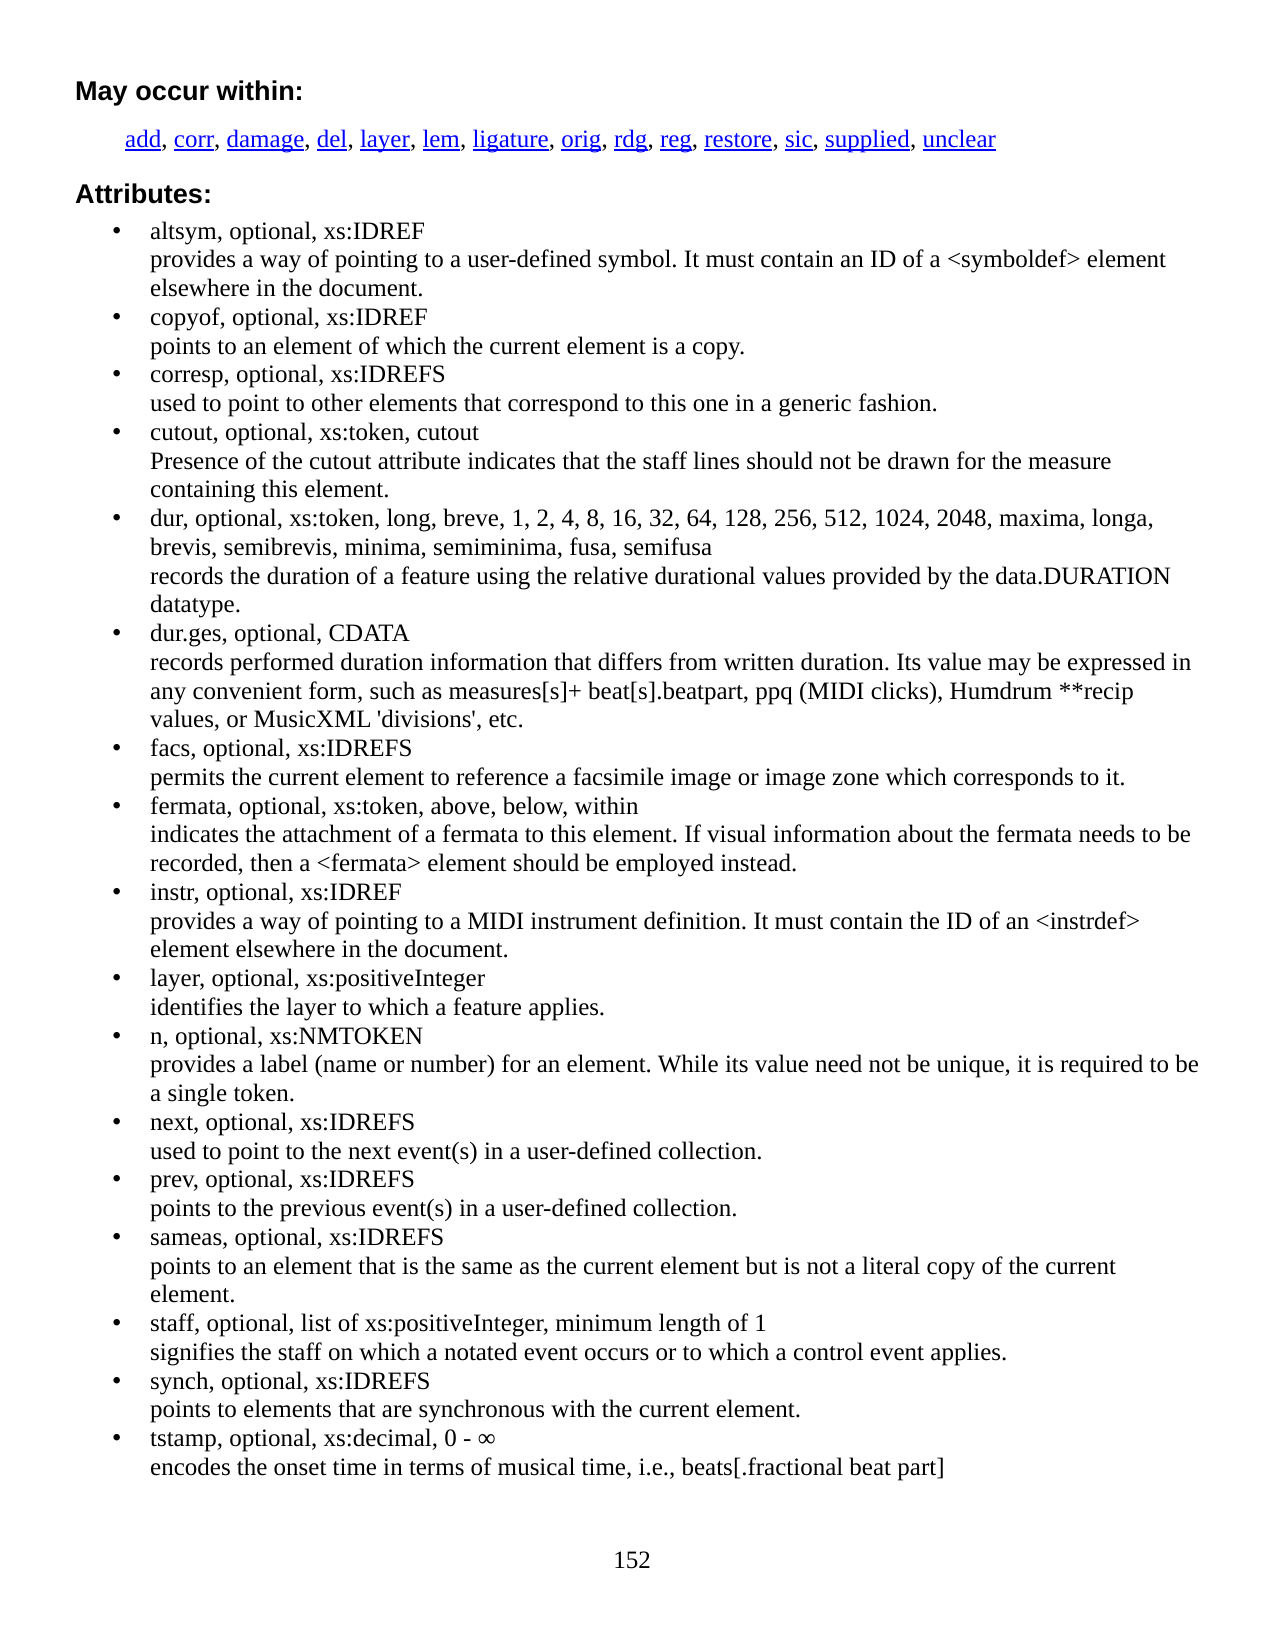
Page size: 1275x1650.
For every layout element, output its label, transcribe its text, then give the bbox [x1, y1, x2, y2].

list cutout, optional, xs:token, cutout Presence of the cutout attribute indicates that the staff lines should not be drawn for the measure containing this element. [112, 417, 1200, 503]
list altsym, optional, xs:IDREF provides a way of pointing to a user-defined symbol. It must contain an ID of a <symboldef> element elsewhere in the document. [112, 216, 1200, 302]
text add, corr, damage, del, layer, lem, ligature, orig, rdg, reg, restore, sic, supplied, unclear [75, 124, 1200, 153]
list dur.ges, optional, CDATA records performed duration information that differs from written duration. Its value may be expressed in any convenient form, such as measures[s]+ beat[s].beatpart, ppq (MIDI clicks), Humdrum **recip values, or MusicXML 'divisions', etc. [112, 618, 1200, 733]
list fermata, optional, xs:token, above, below, within indicates the attachment of a fermata to this element. If visual information about the fermata needs to be recorded, then a <fermata> element should be employed instead. [112, 791, 1200, 877]
list n, optional, xs:NMTOKEN provides a label (name or number) for an element. While its value need not be unique, it is required to be a single token. [112, 1021, 1200, 1107]
list instr, optional, xs:IDREF provides a way of pointing to a MIDI instrument definition. It must contain the ID of an <instrdef> element elsewhere in the document. [112, 877, 1200, 963]
list staff, optional, list of xs:positiveInteger, minimum length of 1 signifies the staff on which a notated event occurs or to which a control event applies. [112, 1308, 1200, 1366]
list prev, optional, xs:IDREFS points to the previous event(s) in a user-defined collection. [112, 1164, 1200, 1222]
list next, optional, xs:IDREFS used to point to the next event(s) in a user-defined collection. [112, 1107, 1200, 1164]
list sameas, optional, xs:IDREFS points to an element that is the same as the current element but is not a literal copy of the current element. [112, 1222, 1200, 1308]
list synch, optional, xs:IDREFS points to elements that are synchronous with the current element. [112, 1366, 1200, 1423]
list tstamp, optional, xs:decimal, 0 - ∞ encodes the onset time in terms of musical time, i.e., beats[.fractional beat part] [112, 1423, 1200, 1481]
subtitle Attributes: [75, 178, 1200, 209]
subtitle May occur within: [75, 75, 1200, 106]
list facs, optional, xs:IDREFS permits the current element to reference a facsimile image or image zone which corresponds to it. [112, 733, 1200, 791]
list dur, optional, xs:token, long, breve, 1, 2, 4, 8, 16, 32, 64, 128, 256, 512, 1024, 2048, maxima, longa, brevis, semibrevis, minima, semiminima, fusa, semifusa records the duration of a feature using the relative durational values provided by the data.DURATION datatype. [112, 503, 1200, 618]
list corresp, optional, xs:IDREFS used to point to other elements that correspond to this one in a generic fashion. [112, 359, 1200, 417]
list copyof, optional, xs:IDREF points to an element of which the current element is a copy. [112, 302, 1200, 359]
list layer, optional, xs:positiveInteger identifies the layer to which a feature applies. [112, 963, 1200, 1021]
